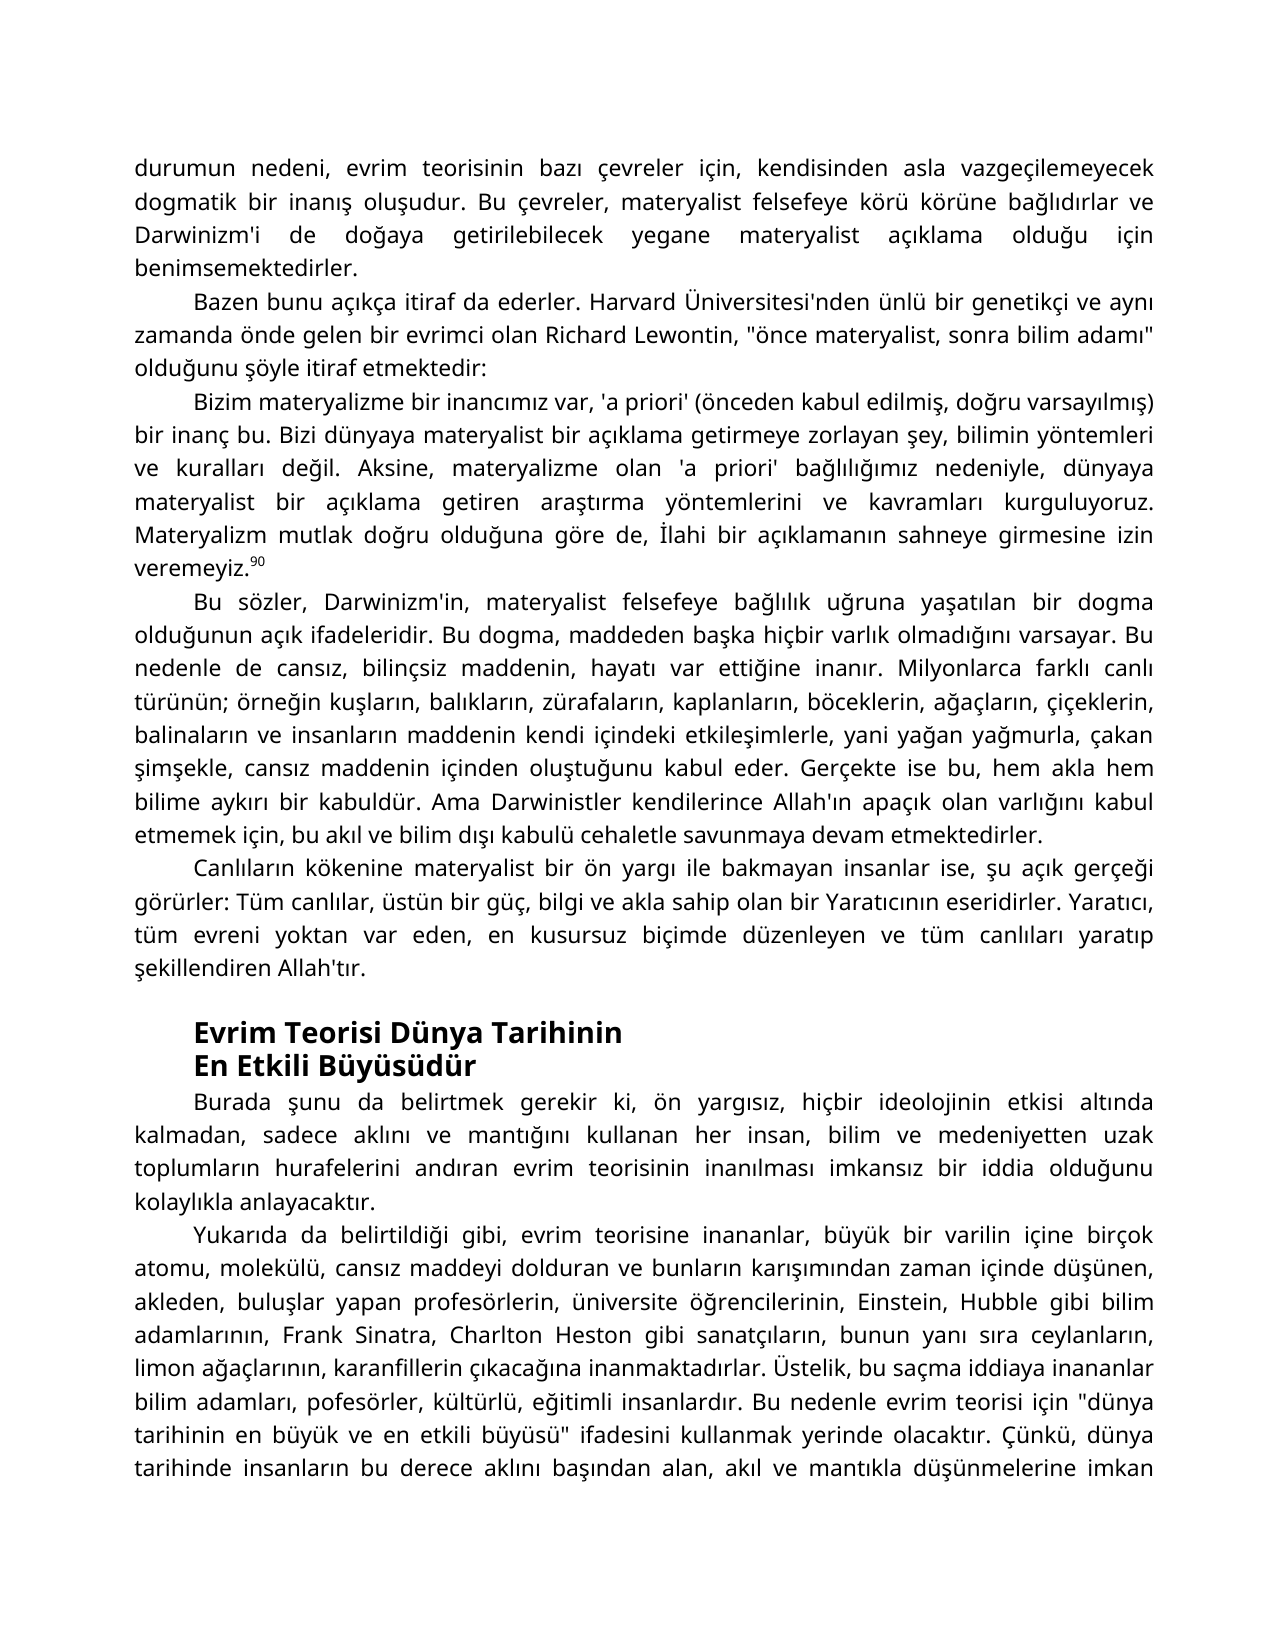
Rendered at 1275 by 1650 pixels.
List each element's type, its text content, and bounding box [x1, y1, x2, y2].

text Bu sözler, Darwinizm'in, materyalist felsefeye bağlılık uğruna yaşatılan bir dogma olduğunun açık ifadeleridir. Bu dogma, maddeden başka hiçbir varlık olmadığını varsayar. Bu nedenle de cansız, bilinçsiz maddenin, hayatı var ettiğine inanır. Milyonlarca farklı canlı türünün; örneğin kuşların, balıkların, zürafaların, kaplanların, böceklerin, ağaçların, çiçeklerin, balinaların ve insanların maddenin kendi içindeki etkileşimlerle, yani yağan yağmurla, çakan şimşekle, cansız maddenin içinden oluştuğunu kabul eder. Gerçekte ise bu, hem akla hem bilime aykırı bir kabuldür. Ama Darwinistler kendilerince Allah'ın apaçık olan varlığını kabul etmemek için, bu akıl ve bilim dışı kabulü cehaletle savunmaya devam etmektedirler. [134, 583, 1155, 850]
subtitle Evrim Teorisi Dünya Tarihinin [134, 1017, 1155, 1050]
text durumun nedeni, evrim teorisinin bazı çevreler için, kendisinden asla vazgeçilemeyecek dogmatik bir inanış oluşudur. Bu çevreler, materyalist felsefeye körü körüne bağlıdırlar ve Darwinizm'i de doğaya getirilebilecek yegane materyalist açıklama olduğu için benimsemektedirler. [134, 150, 1155, 283]
subtitle En Etkili Büyüsüdür [134, 1050, 1155, 1083]
text Bazen bunu açıkça itiraf da ederler. Harvard Üniversitesi'nden ünlü bir genetikçi ve aynı zamanda önde gelen bir evrimci olan Richard Lewontin, "önce materyalist, sonra bilim adamı" olduğunu şöyle itiraf etmektedir: [134, 283, 1155, 383]
text Burada şunu da belirtmek gerekir ki, ön yargısız, hiçbir ideolojinin etkisi altında kalmadan, sadece aklını ve mantığını kullanan her insan, bilim ve medeniyetten uzak toplumların hurafelerini andıran evrim teorisinin inanılması imkansız bir iddia olduğunu kolaylıkla anlayacaktır. [134, 1083, 1155, 1217]
text Bizim materyalizme bir inancımız var, 'a priori' (önceden kabul edilmiş, doğru varsayılmış) bir inanç bu. Bizi dünyaya materyalist bir açıklama getirmeye zorlayan şey, bilimin yöntemleri ve kuralları değil. Aksine, materyalizme olan 'a priori' bağlılığımız nedeniyle, dünyaya materyalist bir açıklama getiren araştırma yöntemlerini ve kavramları kurguluyoruz. Materyalizm mutlak doğru olduğuna göre de, İlahi bir açıklamanın sahneye girmesine izin veremeyiz.90 [134, 383, 1155, 583]
text Canlıların kökenine materyalist bir ön yargı ile bakmayan insanlar ise, şu açık gerçeği görürler: Tüm canlılar, üstün bir güç, bilgi ve akla sahip olan bir Yaratıcının eseridirler. Yaratıcı, tüm evreni yoktan var eden, en kusursuz biçimde düzenleyen ve tüm canlıları yaratıp şekillendiren Allah'tır. [134, 850, 1155, 983]
text Yukarıda da belirtildiği gibi, evrim teorisine inananlar, büyük bir varilin içine birçok atomu, molekülü, cansız maddeyi dolduran ve bunların karışımından zaman içinde düşünen, akleden, buluşlar yapan profesörlerin, üniversite öğrencilerinin, Einstein, Hubble gibi bilim adamlarının, Frank Sinatra, Charlton Heston gibi sanatçıların, bunun yanı sıra ceylanların, limon ağaçlarının, karanfillerin çıkacağına inanmaktadırlar. Üstelik, bu saçma iddiaya inananlar bilim adamları, pofesörler, kültürlü, eğitimli insanlardır. Bu nedenle evrim teorisi için "dünya tarihinin en büyük ve en etkili büyüsü" ifadesini kullanmak yerinde olacaktır. Çünkü, dünya tarihinde insanların bu derece aklını başından alan, akıl ve mantıkla düşünmelerine imkan [134, 1217, 1155, 1483]
